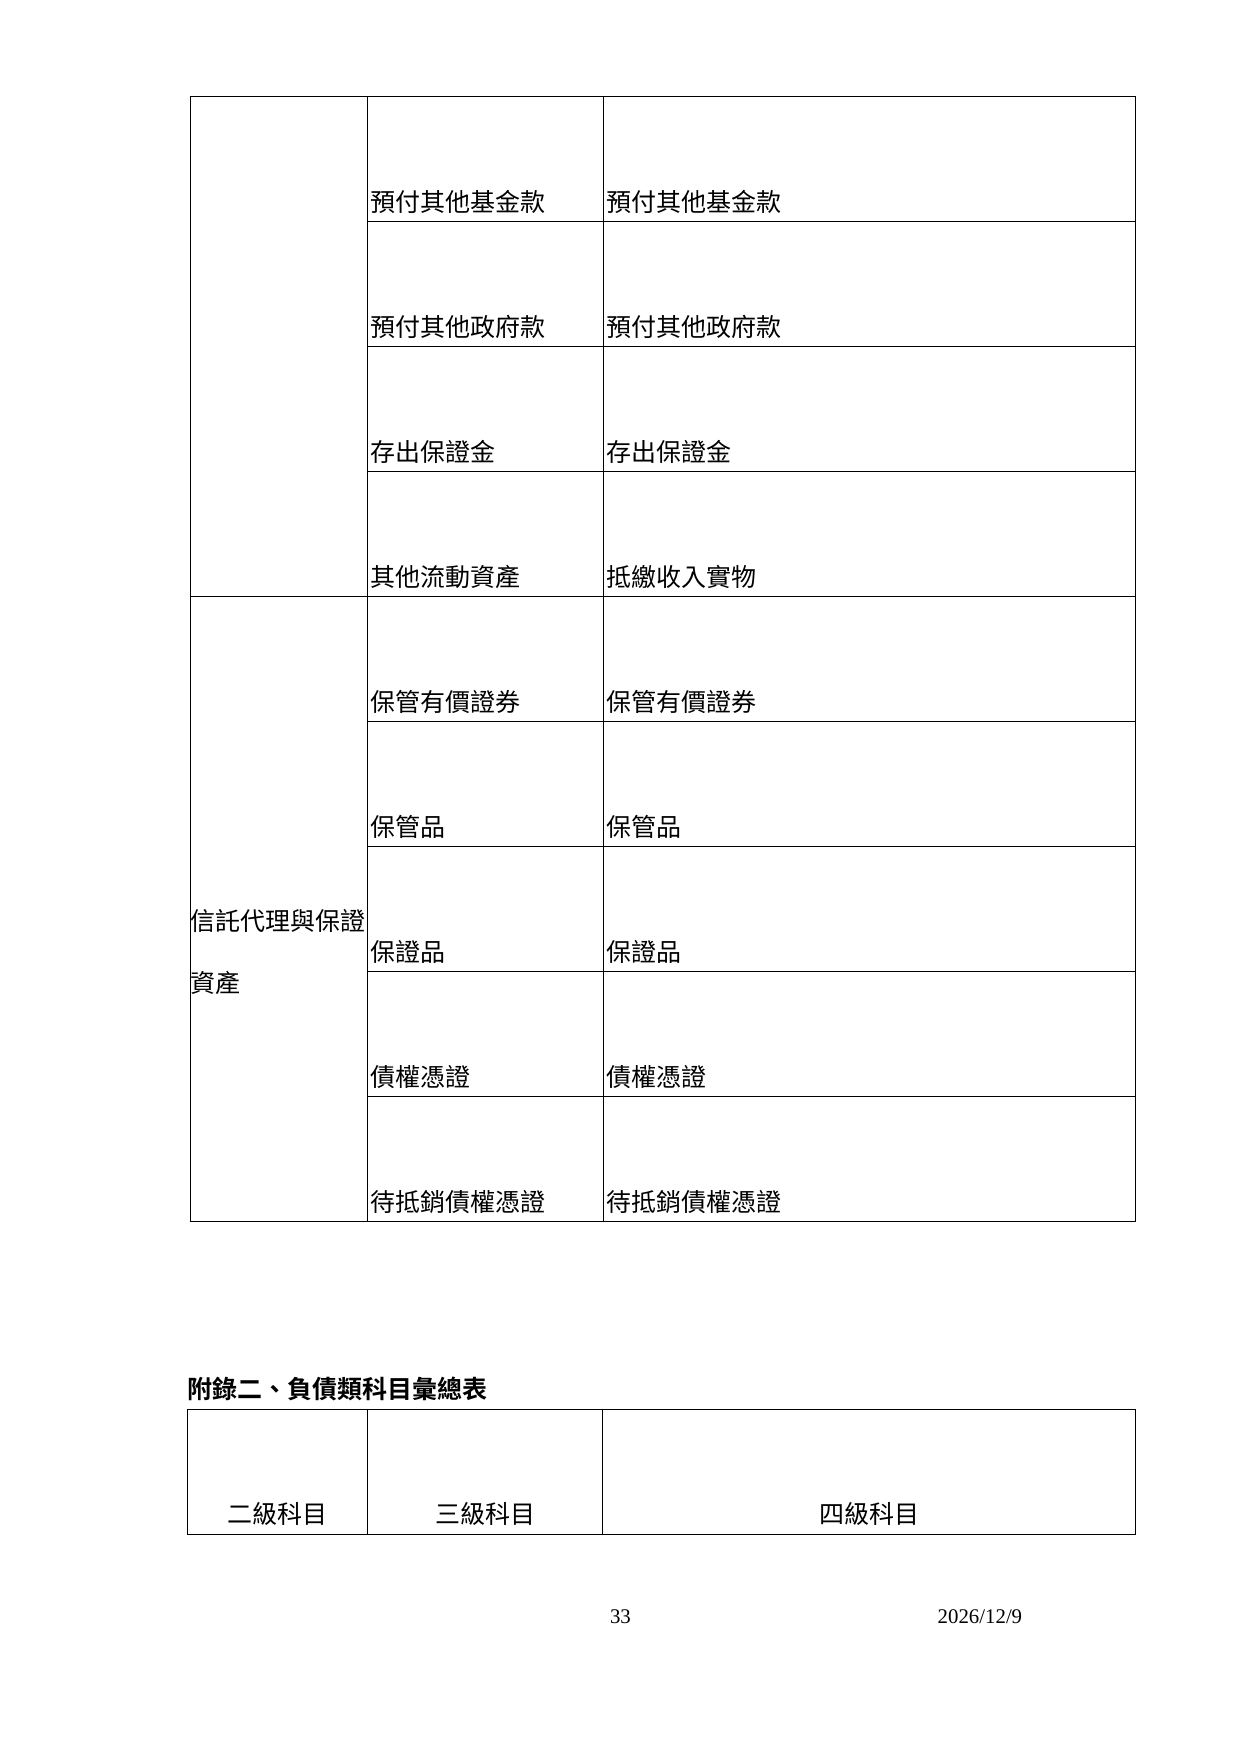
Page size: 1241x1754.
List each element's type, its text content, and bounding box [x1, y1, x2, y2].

table_cell 保管有價證券 [604, 597, 1135, 721]
table_cell [191, 97, 367, 596]
table_cell 債權憑證 [604, 972, 1135, 1096]
table_cell 其他流動資產 [368, 472, 603, 596]
table_cell 保證品 [368, 847, 603, 971]
table_cell 抵繳收入實物 [604, 472, 1135, 596]
table_cell 預付其他基金款 [368, 97, 603, 221]
table_header 四級科目 [603, 1410, 1135, 1534]
table_cell 預付其他政府款 [368, 222, 603, 346]
table_cell 保證品 [604, 847, 1135, 971]
table_cell 信託代理與保證資產 [191, 597, 367, 1221]
table_cell 保管品 [604, 722, 1135, 846]
table_cell 預付其他基金款 [604, 97, 1135, 221]
table_header 三級科目 [368, 1410, 602, 1534]
text 附錄二、負債類科目彙總表 [187, 1346, 1053, 1409]
table_cell 保管有價證券 [368, 597, 603, 721]
table_cell 待抵銷債權憑證 [368, 1097, 603, 1221]
table_cell 債權憑證 [368, 972, 603, 1096]
table_cell 存出保證金 [604, 347, 1135, 471]
table_cell 保管品 [368, 722, 603, 846]
table_cell 預付其他政府款 [604, 222, 1135, 346]
table_header 二級科目 [188, 1410, 367, 1534]
table_cell 待抵銷債權憑證 [604, 1097, 1135, 1221]
table_cell 存出保證金 [368, 347, 603, 471]
